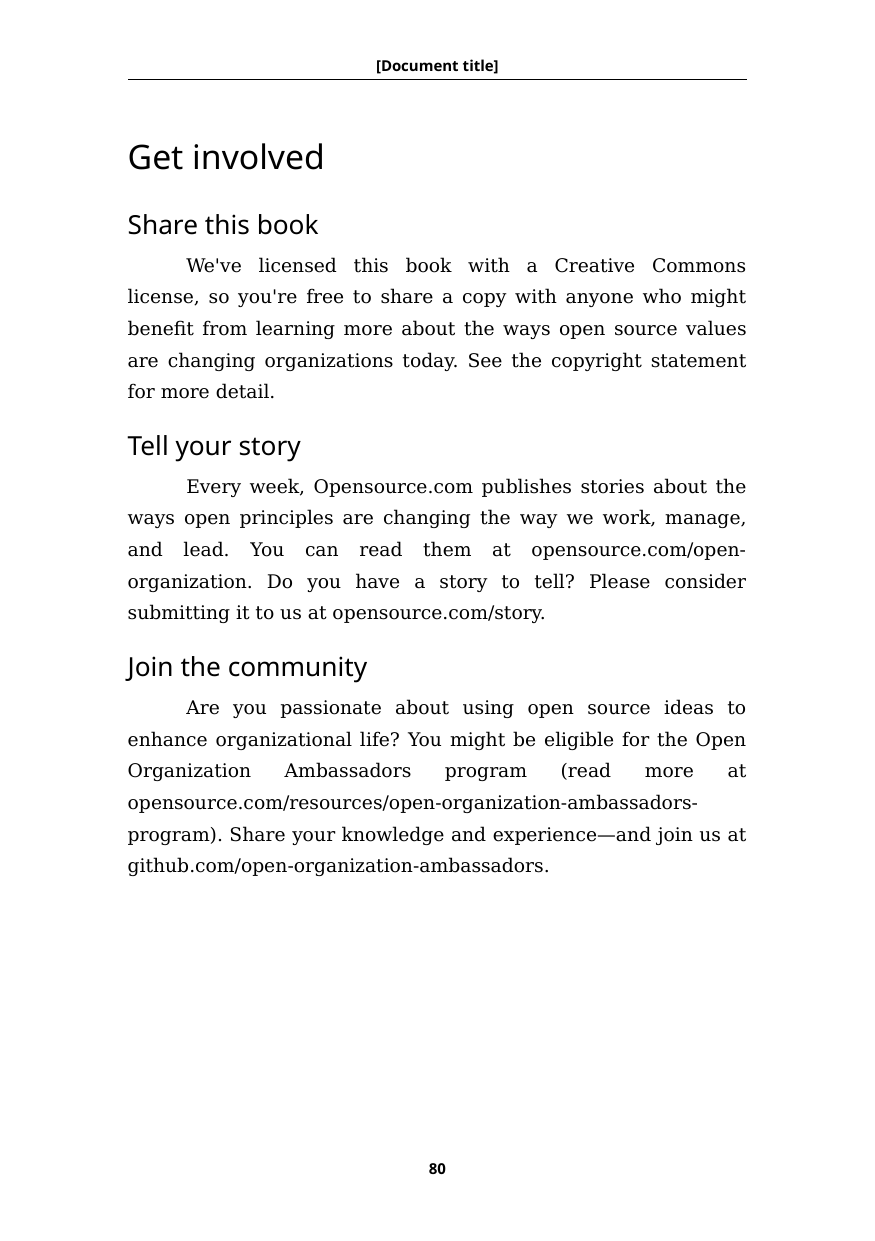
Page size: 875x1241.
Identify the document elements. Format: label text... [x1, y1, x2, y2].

text Are you passionate about using open source ideas to enhance organizational life? You might be eligible for the Open Organization Ambassadors program (read more at opensource.com/resources/open-organization-ambassadors-program). Share your knowledge and experience—and join us at github.com/open-organization-ambassadors. [127, 697, 747, 877]
text Every week, Opensource.com publishes stories about the ways open principles are changing the way we work, manage, and lead. You can read them at opensource.com/open-organization. Do you have a story to tell? Please consider submitting it to us at opensource.com/story. [127, 476, 747, 624]
subtitle Get involved [127, 133, 747, 179]
subtitle Share this book [127, 206, 747, 242]
subtitle Join the community [127, 649, 747, 684]
text We've licensed this book with a Creative Commons license, so you're free to share a copy with anyone who might benefit from learning more about the ways open source values are changing organizations today. See the copyright statement for more detail. [127, 254, 747, 403]
subtitle Tell your story [127, 427, 747, 463]
